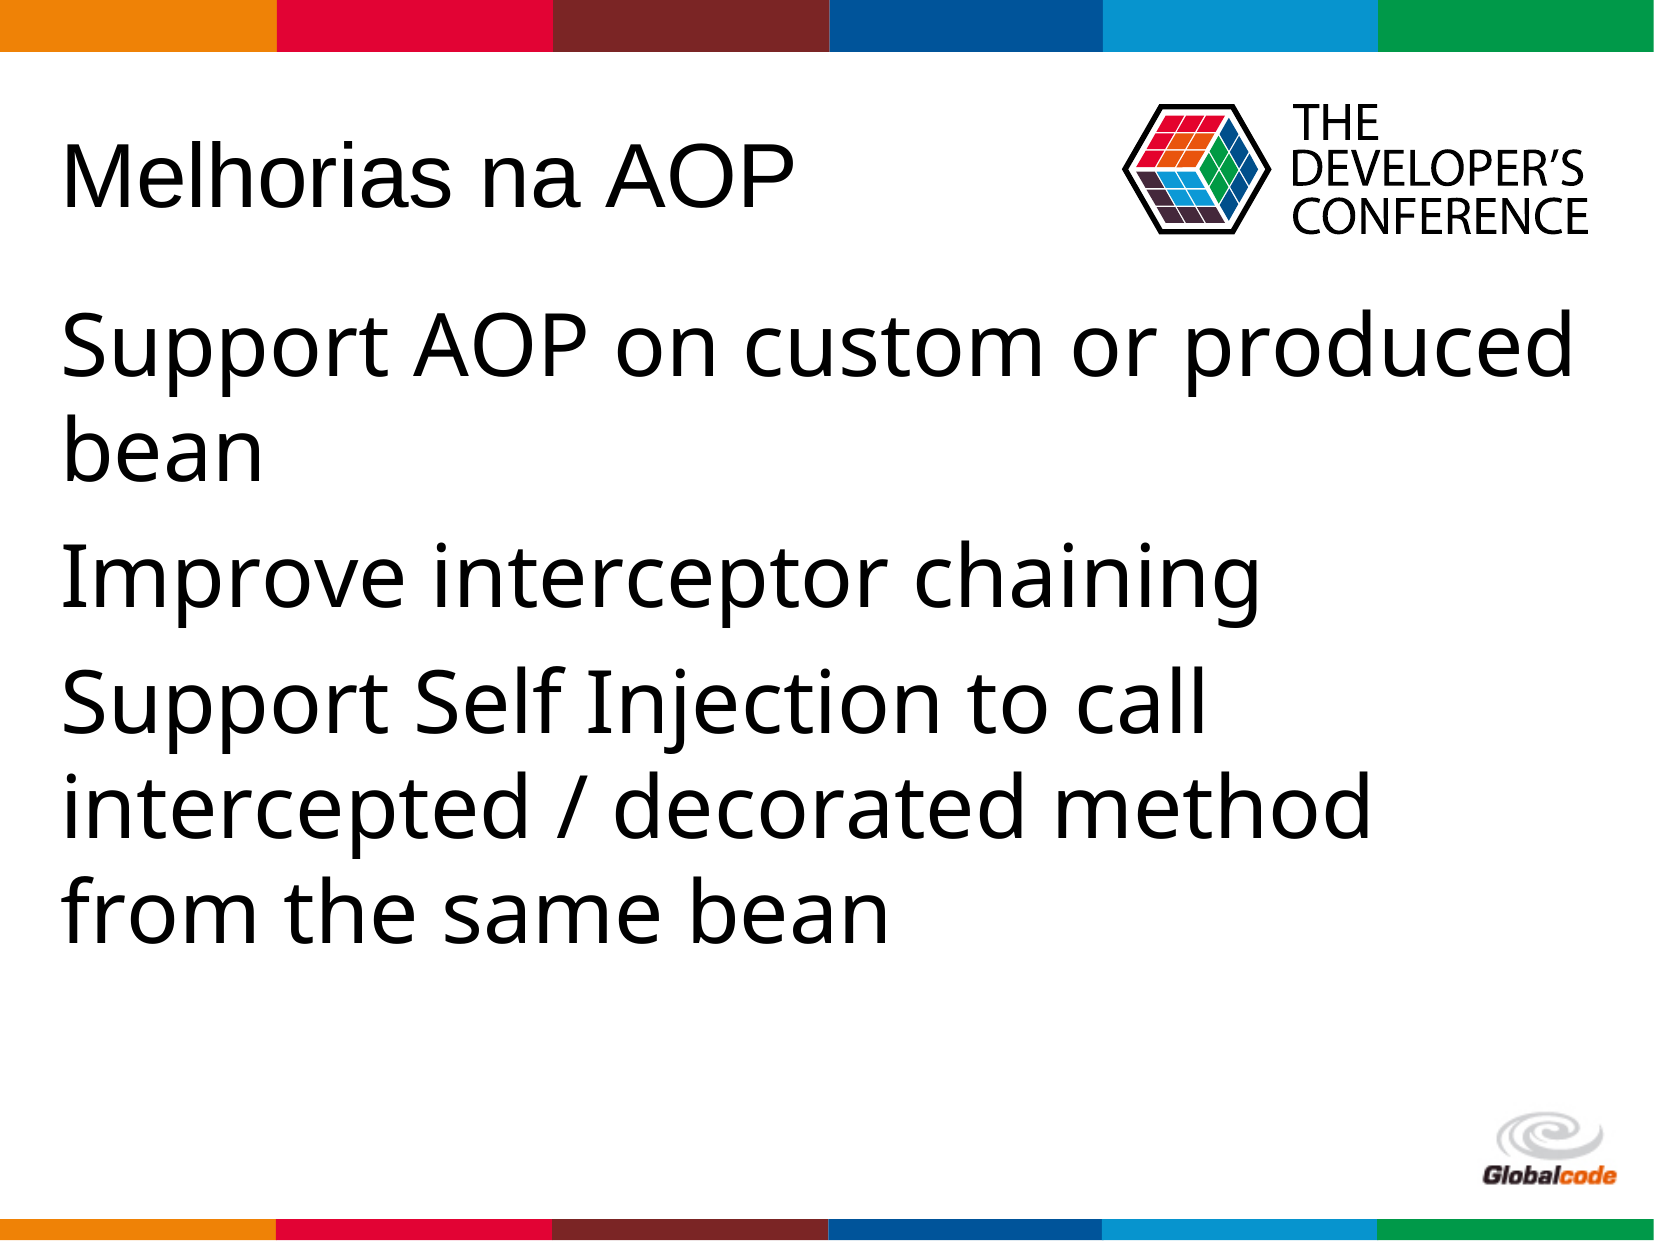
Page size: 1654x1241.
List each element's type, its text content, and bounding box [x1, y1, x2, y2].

title Melhorias na AOP [45, 87, 1075, 256]
list Support AOP on custom or produced bean Improve interceptor chaining Support Self Injection to call intercepted / decorated method from the same bean [45, 281, 1609, 1102]
picture [1464, 1062, 1638, 1219]
